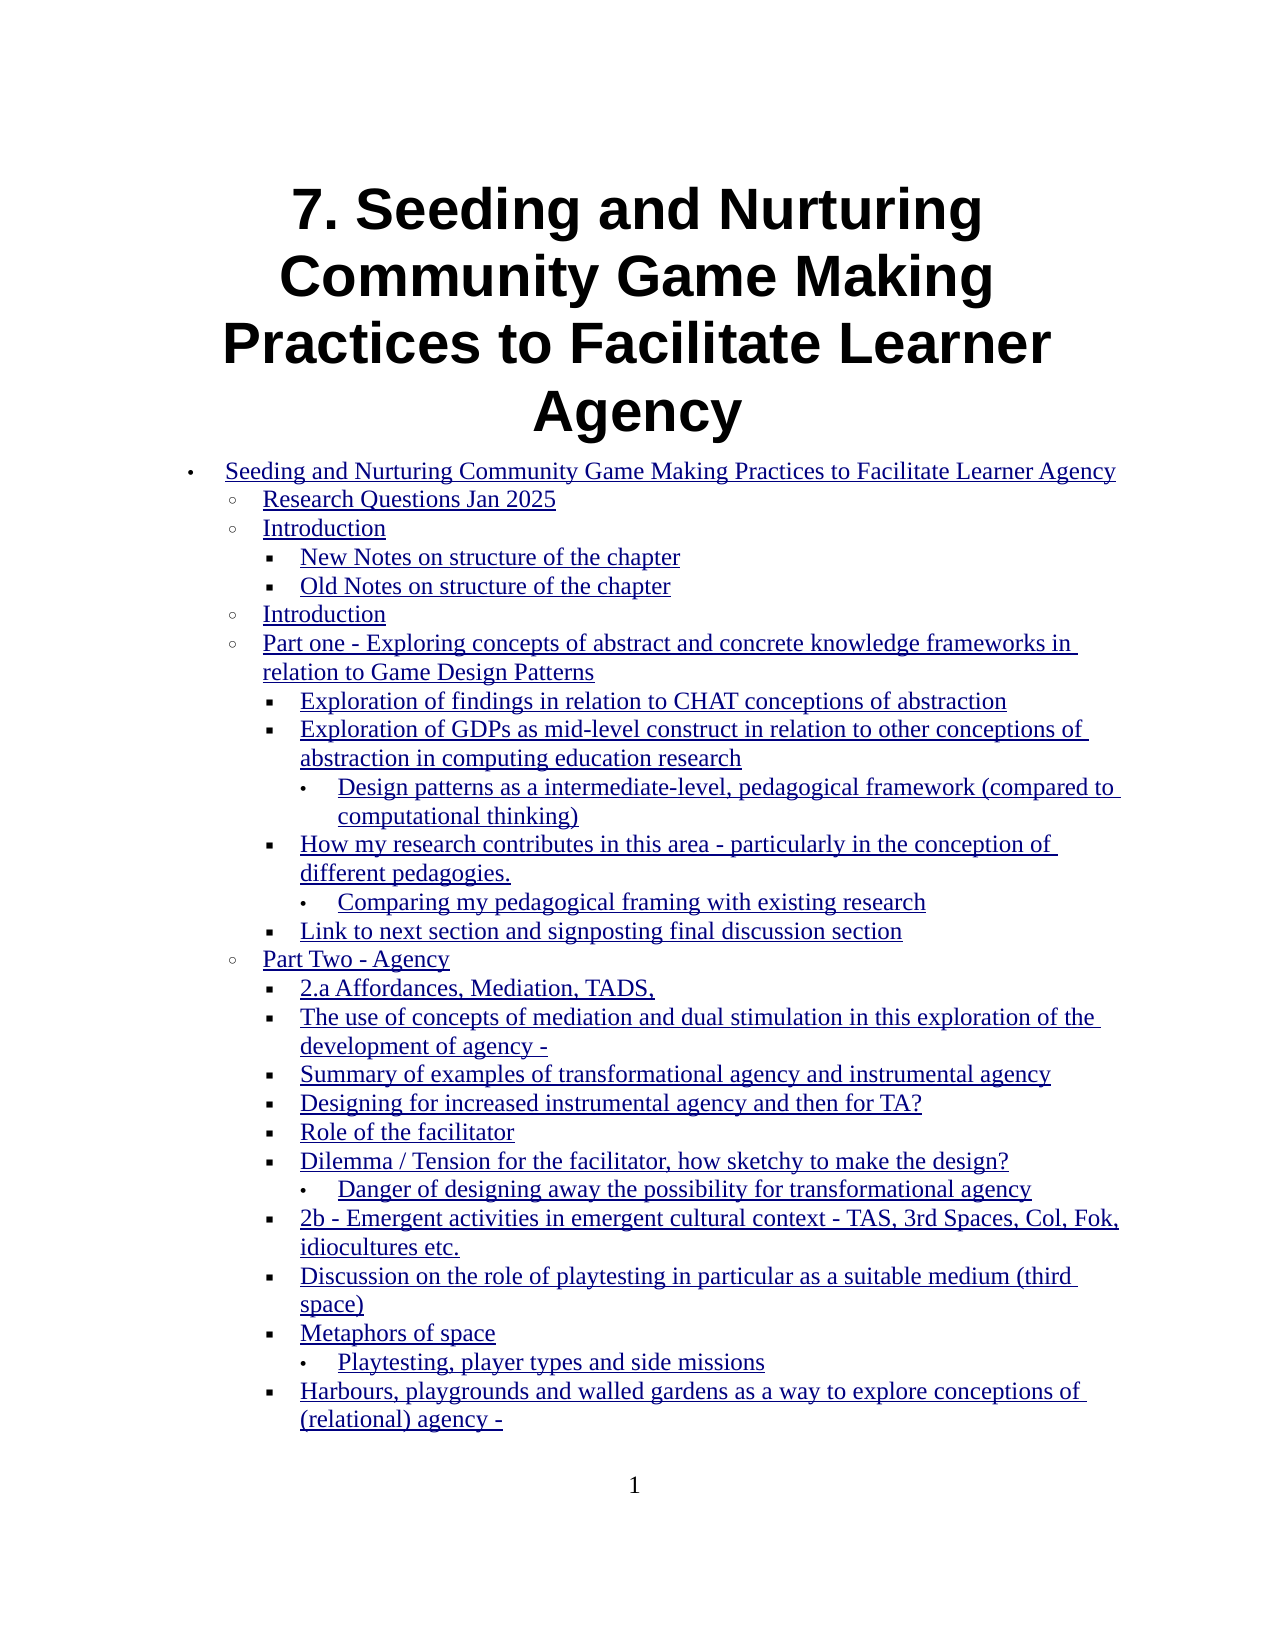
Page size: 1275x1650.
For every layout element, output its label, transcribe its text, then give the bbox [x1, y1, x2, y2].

list Part Two - Agency [225, 944, 1125, 973]
list Part one - Exploring concepts of abstract and concrete knowledge frameworks in relation to Game Design Patterns [225, 628, 1125, 686]
list Role of the facilitator [262, 1117, 1125, 1146]
list Designing for increased instrumental agency and then for TA? [262, 1088, 1125, 1117]
list Playtesting, player types and side missions [300, 1347, 1125, 1376]
list Summary of examples of transformational agency and instrumental agency [262, 1059, 1125, 1088]
list Dilemma / Tension for the facilitator, how sketchy to make the design? [262, 1146, 1125, 1174]
title 7. Seeding and Nurturing Community Game Making Practices to Facilitate Learner Agency [150, 175, 1125, 443]
list Exploration of findings in relation to CHAT conceptions of abstraction [262, 686, 1125, 714]
list New Notes on structure of the chapter [262, 542, 1125, 571]
list Link to next section and signposting final discussion section [262, 916, 1125, 944]
list Danger of designing away the possibility for transformational agency [300, 1174, 1125, 1203]
list Design patterns as a intermediate-level, pedagogical framework (compared to computational thinking) [300, 772, 1125, 829]
list Comparing my pedagogical framing with existing research [300, 887, 1125, 916]
list Old Notes on structure of the chapter [262, 571, 1125, 599]
list How my research contributes in this area - particularly in the conception of different pedagogies. [262, 829, 1125, 887]
list Harbours, playgrounds and walled gardens as a way to explore conceptions of (relational) agency - [262, 1376, 1125, 1433]
list Metaphors of space [262, 1318, 1125, 1347]
list Seeding and Nurturing Community Game Making Practices to Facilitate Learner Agency [187, 456, 1125, 484]
list Introduction [225, 513, 1125, 542]
list Introduction [225, 599, 1125, 628]
list Discussion on the role of playtesting in particular as a suitable medium (third space) [262, 1261, 1125, 1318]
list Research Questions Jan 2025 [225, 484, 1125, 513]
list Exploration of GDPs as mid-level construct in relation to other conceptions of abstraction in computing education research [262, 714, 1125, 772]
list 2b - Emergent activities in emergent cultural context - TAS, 3rd Spaces, Col, Fok, idiocultures etc. [262, 1203, 1125, 1261]
list The use of concepts of mediation and dual stimulation in this exploration of the development of agency - [262, 1002, 1125, 1059]
list 2.a Affordances, Mediation, TADS, [262, 973, 1125, 1002]
